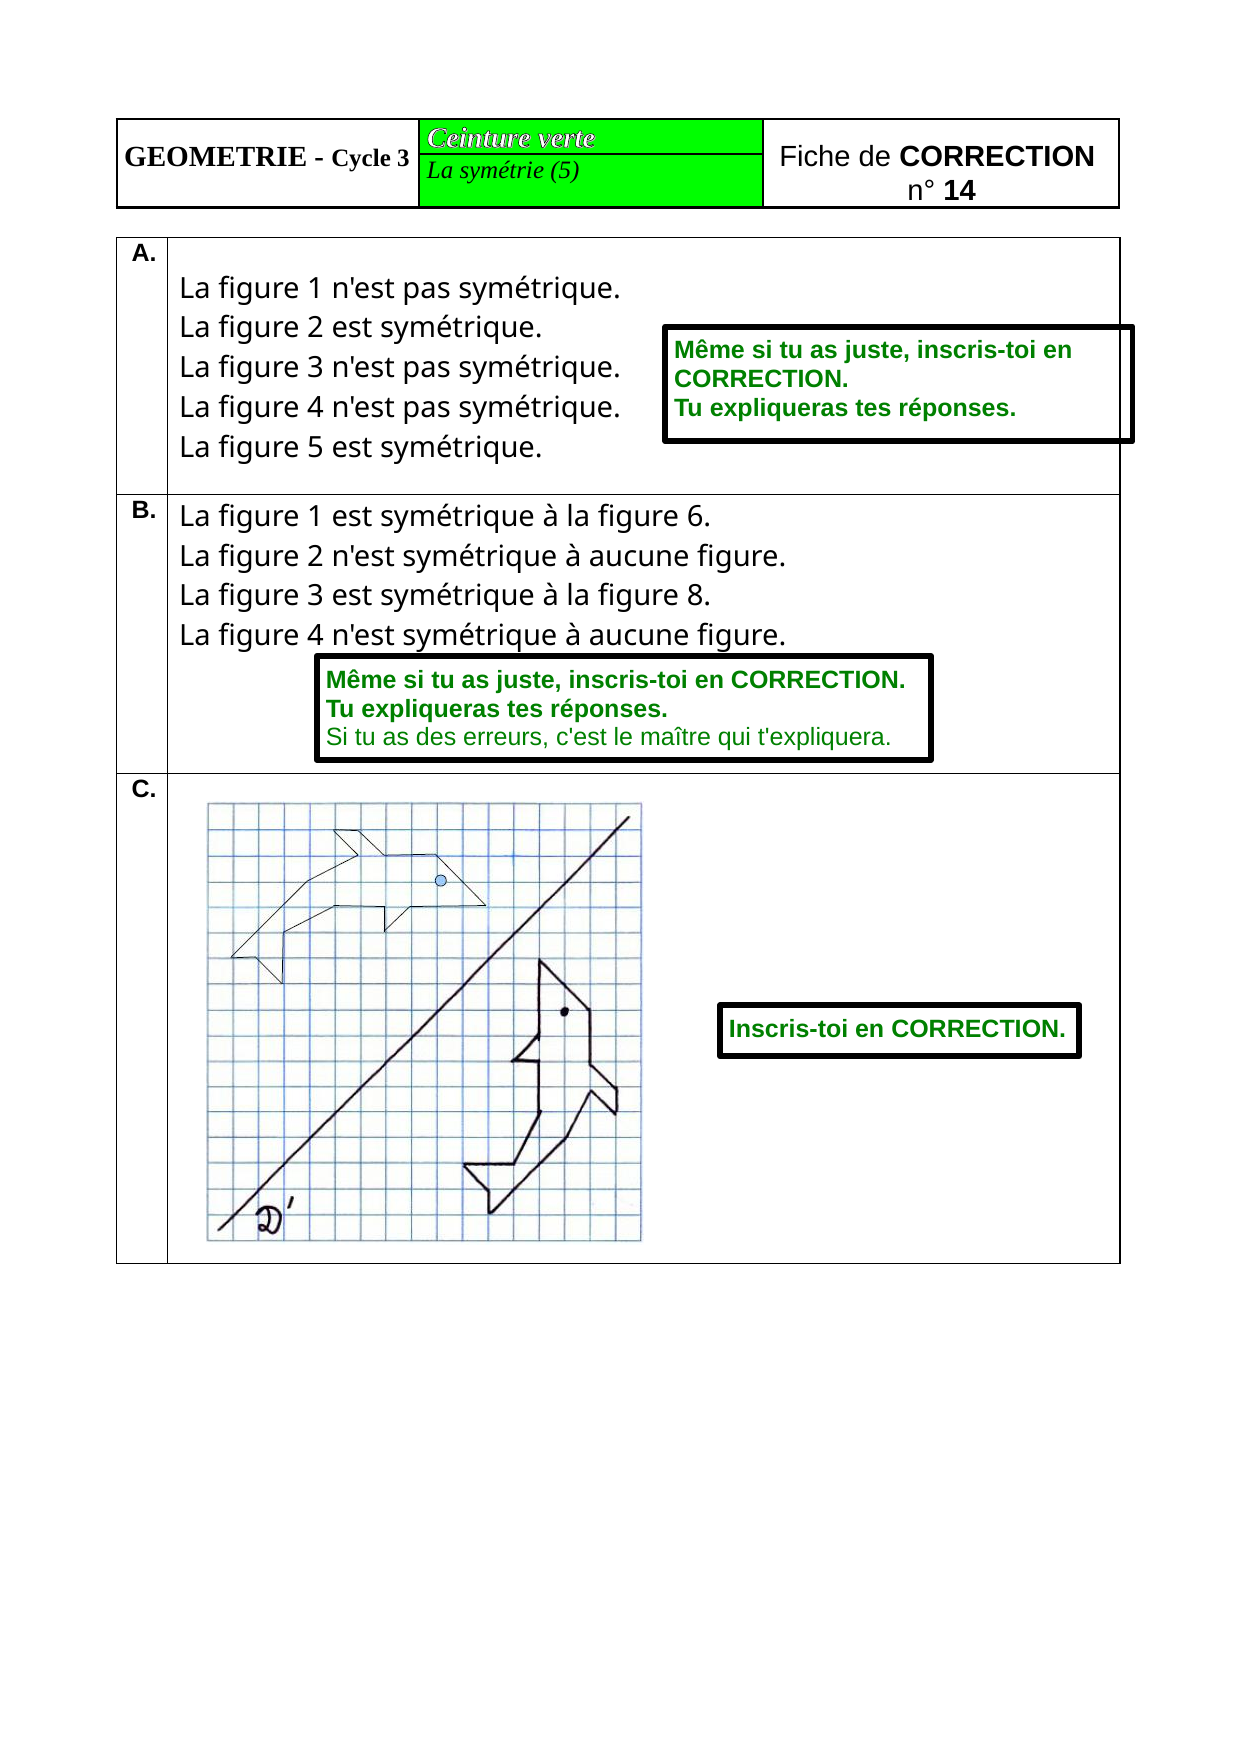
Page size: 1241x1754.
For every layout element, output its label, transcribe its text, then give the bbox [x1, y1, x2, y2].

table_header GEOMETRIE - Cycle 3 [118, 120, 418, 206]
table_header Ceinture verte [420, 120, 762, 153]
table_cell La figure 1 est symétrique à la figure 6. La figure 2 n'est symétrique à aucune figure. La figure 3 est symétrique à la figure 8. La figure 4 n'est symétrique à aucune figure. [168, 495, 1119, 773]
table_header La figure 1 n'est pas symétrique. La figure 2 est symétrique. La figure 3 n'est pas symétrique. La figure 4 n'est pas symétrique. La figure 5 est symétrique. [168, 238, 1119, 494]
table_header A. [117, 238, 167, 494]
table_cell C. [117, 774, 167, 1263]
table_cell B. [117, 495, 167, 773]
table_cell La symétrie (5) [420, 155, 762, 206]
picture [206, 801, 644, 1245]
table_cell [168, 774, 1119, 1263]
table_header Fiche de CORRECTION n° 14 [764, 120, 1118, 206]
